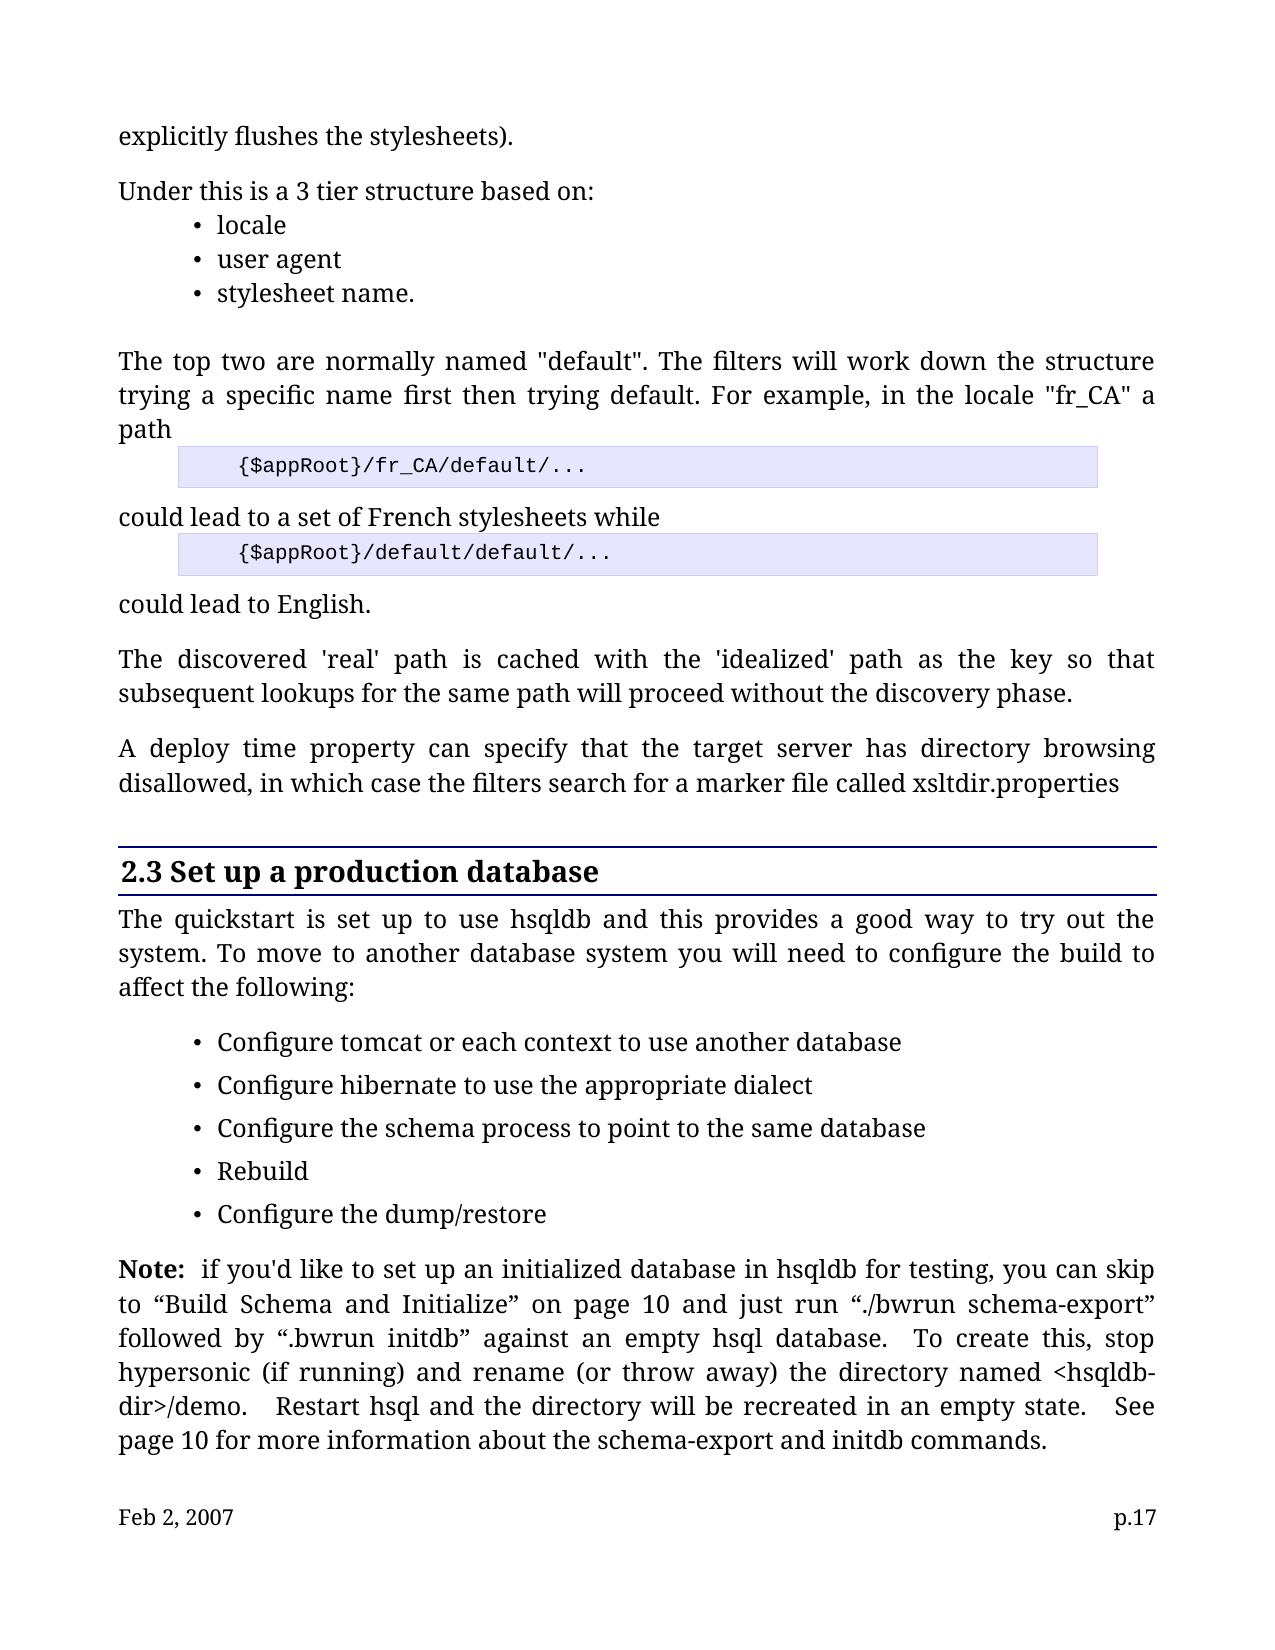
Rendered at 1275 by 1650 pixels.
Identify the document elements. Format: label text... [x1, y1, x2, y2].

text explicitly flushes the stylesheets). [118, 118, 1157, 152]
text Note: if you'd like to set up an initialized database in hsqldb for testing, you can skip to “Build Schema and Initialize” on page 10 and just run “./bwrun schema-export” followed by “.bwrun initdb” against an empty hsql database. To create this, stop hypersonic (if running) and rename (or throw away) the directory named <hsqldb-dir>/demo. Restart hsql and the directory will be recreated in an empty state. See page 10 for more information about the schema-export and initdb commands. [118, 1252, 1157, 1457]
list Configure hibernate to use the appropriate dialect [193, 1068, 1157, 1102]
list stylesheet name. [193, 275, 1157, 309]
text The quickstart is set up to use hsqldb and this provides a good way to try out the system. To move to another database system you will need to configure the build to affect the following: [118, 902, 1157, 1004]
subtitle 2.3 Set up a production database [118, 848, 1157, 894]
list Configure the schema process to point to the same database [193, 1111, 1157, 1145]
text The discovered 'real' path is cached with the 'idealized' path as the key so that subsequent lookups for the same path will proceed without the discovery phase. [118, 642, 1157, 710]
text could lead to English. [118, 587, 1157, 621]
text Under this is a 3 tier structure based on: [118, 173, 1157, 207]
list locale [193, 207, 1157, 241]
text A deploy time property can specify that the target server has directory browsing disallowed, in which case the filters search for a marker file called xsltdir.properties [118, 731, 1157, 799]
text {$appRoot}/fr_CA/default/... [179, 447, 1097, 487]
list Configure tomcat or each context to use another database [193, 1025, 1157, 1059]
list Configure the dump/restore [193, 1197, 1157, 1231]
list Rebuild [193, 1154, 1157, 1188]
text {$appRoot}/default/default/... [179, 534, 1097, 575]
list user agent [193, 241, 1157, 275]
text could lead to a set of French stylesheets while [118, 499, 1157, 533]
text The top two are normally named "default". The filters will work down the structure trying a specific name first then trying default. For example, in the locale "fr_CA" a path [118, 343, 1157, 446]
